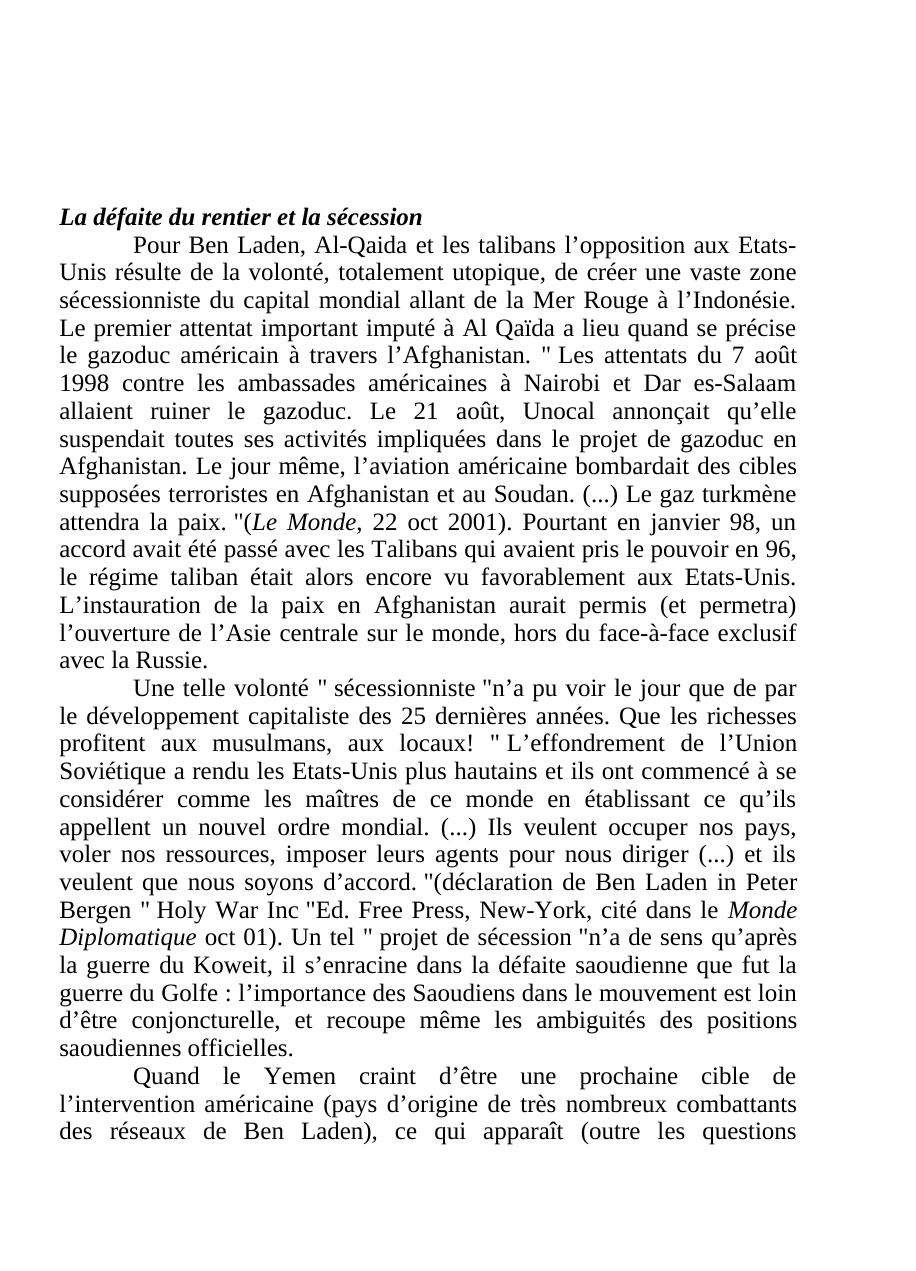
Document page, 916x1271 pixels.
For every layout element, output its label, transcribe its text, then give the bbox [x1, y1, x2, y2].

text Pour Ben Laden, Al-Qaida et les talibans l’opposition aux Etats-Unis résulte de la volonté, totalement utopique, de créer une vaste zone sécessionniste du capital mondial allant de la Mer Rouge à l’Indonésie. Le premier attentat important imputé à Al Qaïda a lieu quand se précise le gazoduc américain à travers l’Afghanistan. " Les attentats du 7 août 1998 contre les ambassades américaines à Nairobi et Dar es-Salaam allaient ruiner le gazoduc. Le 21 août, Unocal annonçait qu’elle suspendait toutes ses activités impliquées dans le projet de gazoduc en Afghanistan. Le jour même, l’aviation américaine bombardait des cibles supposées terroristes en Afghanistan et au Soudan. (...) Le gaz turkmène attendra la paix. "(Le Monde, 22 oct 2001). Pourtant en janvier 98, un accord avait été passé avec les Talibans qui avaient pris le pouvoir en 96, le régime taliban était alors encore vu favorablement aux Etats-Unis. L’instauration de la paix en Afghanistan aurait permis (et permetra) l’ouverture de l’Asie centrale sur le monde, hors du face-à-face exclusif avec la Russie. [59, 231, 797, 674]
text Une telle volonté " sécessionniste "n’a pu voir le jour que de par le développement capitaliste des 25 dernières années. Que les richesses profitent aux musulmans, aux locaux! " L’effondrement de l’Union Soviétique a rendu les Etats-Unis plus hautains et ils ont commencé à se considérer comme les maîtres de ce monde en établissant ce qu’ils appellent un nouvel ordre mondial. (...) Ils veulent occuper nos pays, voler nos ressources, imposer leurs agents pour nous diriger (...) et ils veulent que nous soyons d’accord. "(déclaration de Ben Laden in Peter Bergen " Holy War Inc "Ed. Free Press, New-York, cité dans le Monde Diplomatique oct 01). Un tel " projet de sécession "n’a de sens qu’après la guerre du Koweit, il s’enracine dans la défaite saoudienne que fut la guerre du Golfe : l’importance des Saoudiens dans le mouvement est loin d’être conjoncturelle, et recoupe même les ambiguités des positions saoudiennes officielles. [59, 674, 797, 1062]
text Quand le Yemen craint d’être une prochaine cible de l’intervention américaine (pays d’origine de très nombreux combattants des réseaux de Ben Laden), ce qui apparaît (outre les questions [59, 1062, 797, 1145]
subtitle La défaite du rentier et la sécession [59, 203, 797, 231]
